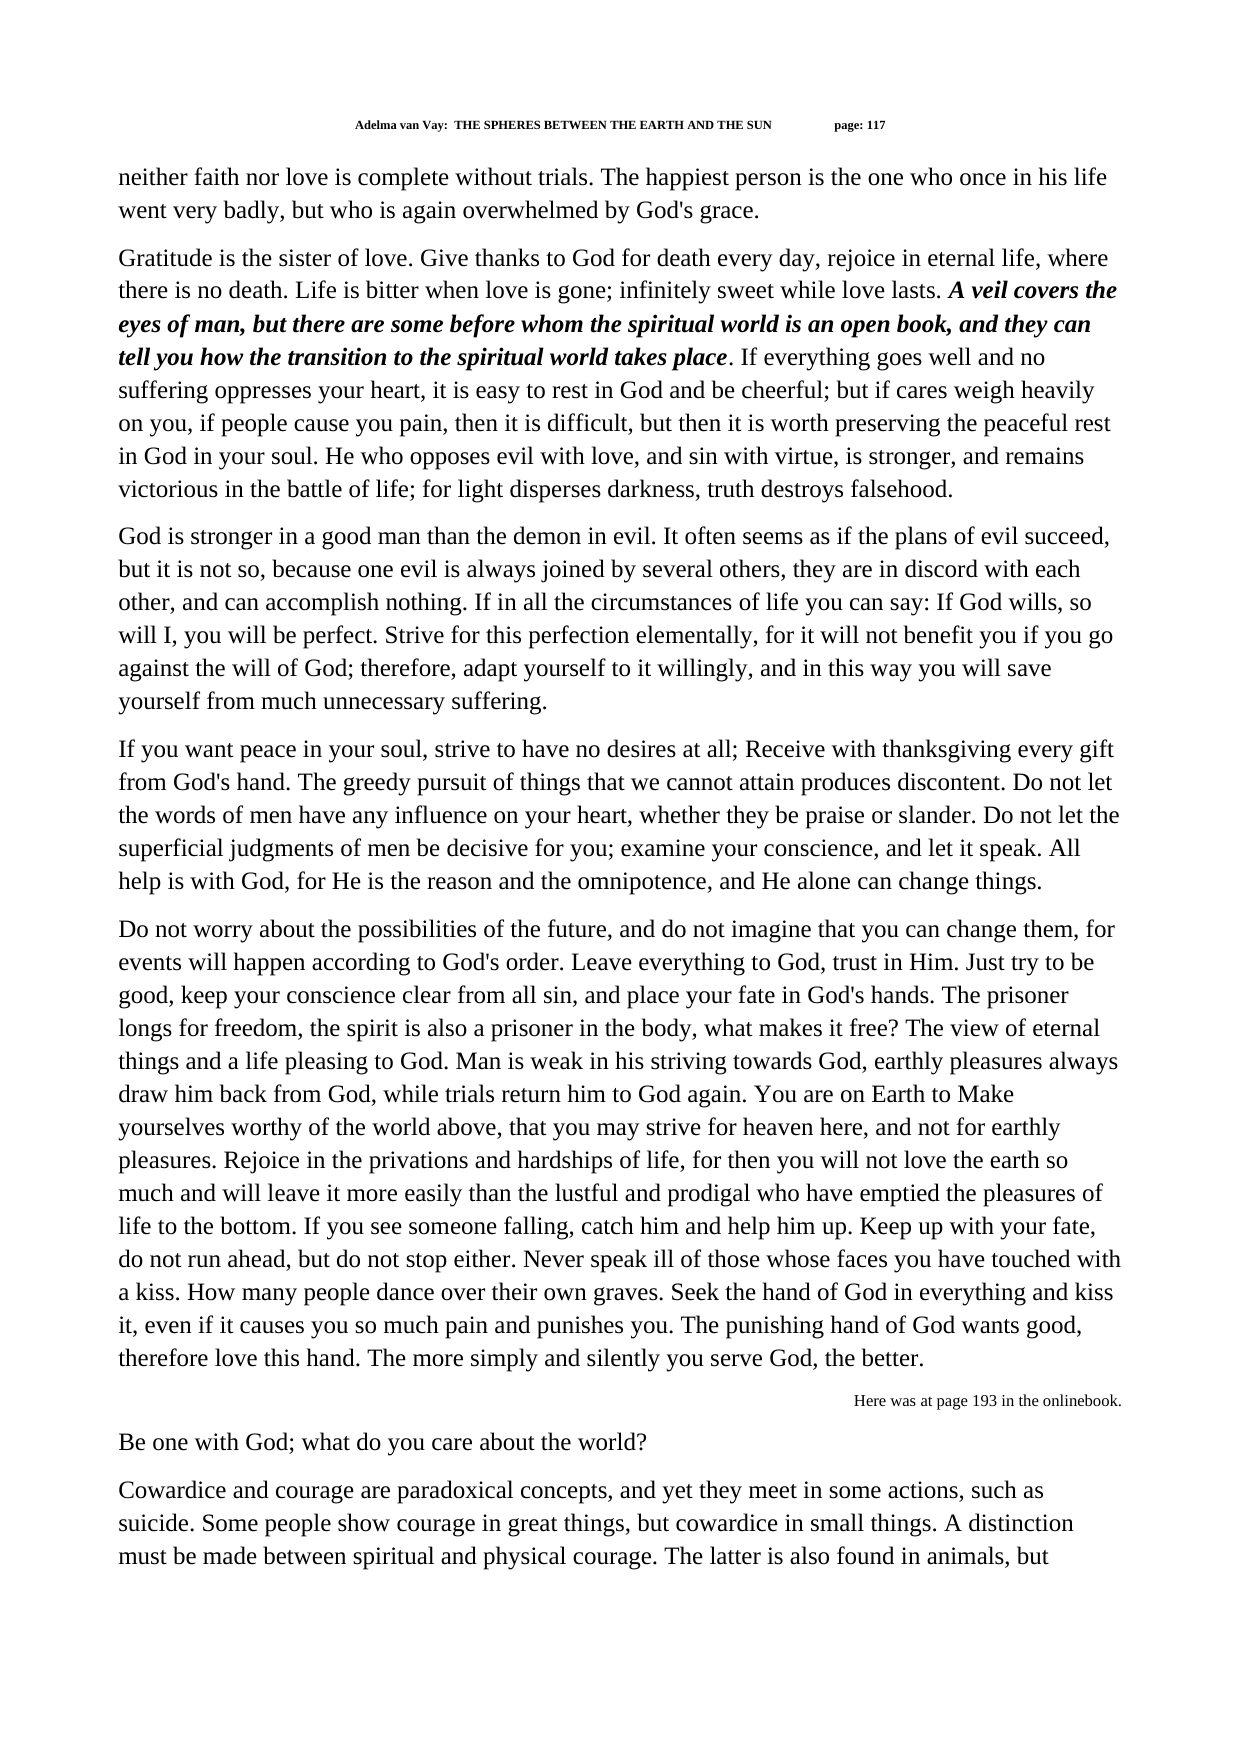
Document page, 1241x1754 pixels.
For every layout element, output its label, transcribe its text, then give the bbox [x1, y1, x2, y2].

text Gratitude is the sister of love. Give thanks to God for death every day, rejoice in eternal life, where there is no death. Life is bitter when love is gone; infinitely sweet while love lasts. A veil covers the eyes of man, but there are some before whom the spiritual world is an open book, and they can tell you how the transition to the spiritual world takes place. If everything goes well and no suffering oppresses your heart, it is easy to rest in God and be cheerful; but if cares weigh heavily on you, if people cause you pain, then it is difficult, but then it is worth preserving the peaceful rest in God in your soul. He who opposes evil with love, and sin with virtue, is stronger, and remains victorious in the battle of life; for light disperses darkness, truth destroys falsehood. [118, 243, 1122, 502]
text Be one with God; what do you care about the world? [118, 1427, 1122, 1456]
text If you want peace in your soul, strive to have no desires at all; Receive with thanksgiving every gift from God's hand. The greedy pursuit of things that we cannot attain produces discontent. Do not let the words of men have any influence on your heart, whether they be praise or slander. Do not let the superficial judgments of men be decisive for you; examine your conscience, and let it speak. All help is with God, for He is the reason and the omnipotence, and He alone can change things. [118, 734, 1122, 895]
text Do not worry about the possibilities of the future, and do not imagine that you can change them, for events will happen according to God's order. Leave everything to God, trust in Him. Just try to be good, keep your conscience clear from all sin, and place your fate in God's hands. The prisoner longs for freedom, the spirit is also a prisoner in the body, what makes it free? The view of eternal things and a life pleasing to God. Man is weak in his striving towards God, earthly pleasures always draw him back from God, while trials return him to God again. You are on Earth to Make yourselves worthy of the world above, that you may strive for heaven here, and not for earthly pleasures. Rejoice in the privations and hardships of life, for then you will not love the earth so much and will leave it more easily than the lustful and prodigal who have emptied the pleasures of life to the bottom. If you see someone falling, catch him and help him up. Keep up with your fate, do not run ahead, but do not stop either. Never speak ill of those whose faces you have touched with a kiss. How many people dance over their own graves. Seek the hand of God in everything and kiss it, even if it causes you so much pain and punishes you. The punishing hand of God wants good, therefore love this hand. The more simply and silently you serve God, the better. [118, 914, 1122, 1372]
text neither faith nor love is complete without trials. The happiest person is the one who once in his life went very badly, but who is again overwhelmed by God's grace. [118, 162, 1122, 224]
text Cowardice and courage are paradoxical concepts, and yet they meet in some actions, such as suicide. Some people show courage in great things, but cowardice in small things. A distinction must be made between spiritual and physical courage. The latter is also found in animals, but [118, 1475, 1122, 1569]
text Here was at page 193 in the onlinebook. [118, 1391, 1122, 1410]
text God is stronger in a good man than the demon in evil. It often seems as if the plans of evil succeed, but it is not so, because one evil is always joined by several others, they are in discord with each other, and can accomplish nothing. If in all the circumstances of life you can say: If God wills, so will I, you will be perfect. Strive for this perfection elementally, for it will not benefit you if you go against the will of God; therefore, adapt yourself to it willingly, and in this way you will save yourself from much unnecessary suffering. [118, 521, 1122, 715]
